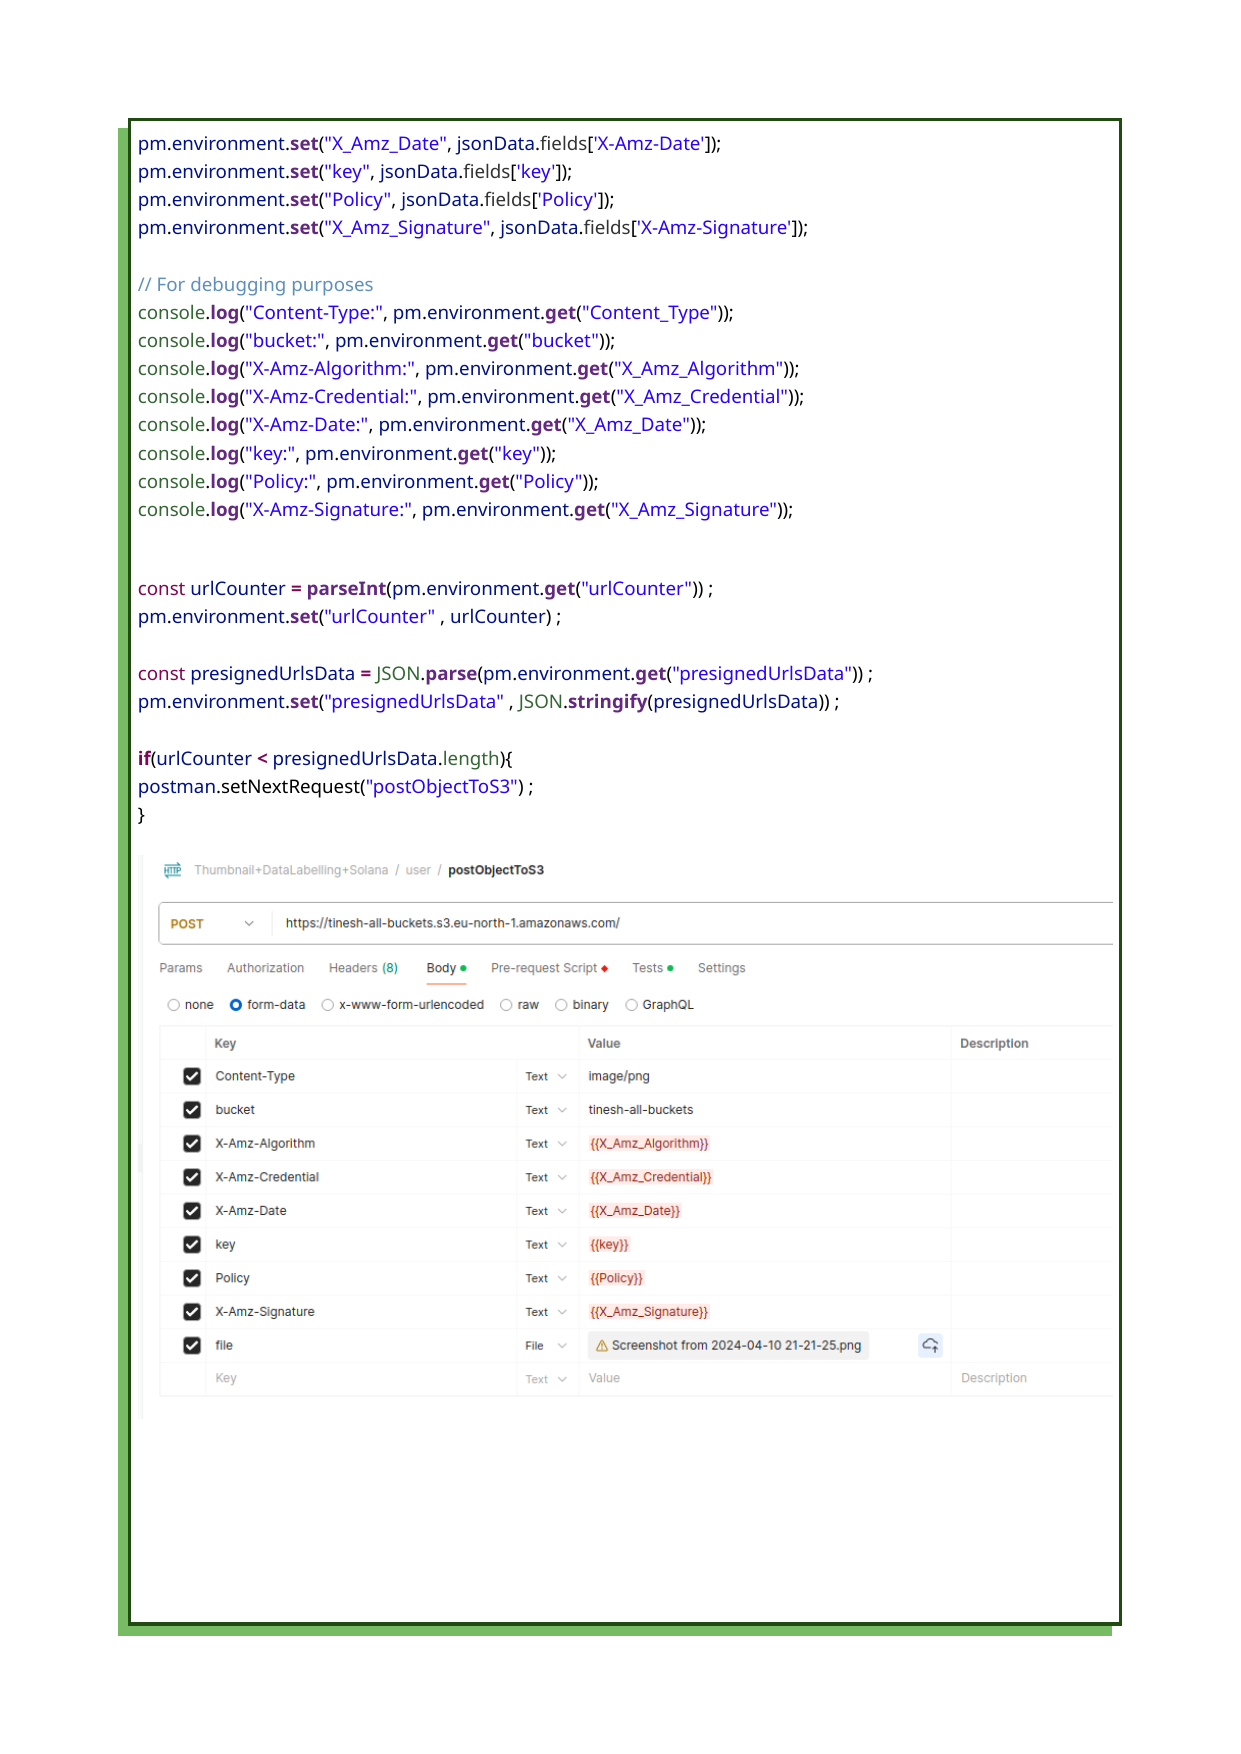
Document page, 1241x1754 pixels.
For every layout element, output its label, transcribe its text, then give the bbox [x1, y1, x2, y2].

text console.log("Policy:", pm.environment.get("Policy")); [138, 465, 1113, 493]
text pm.environment.set("presignedUrlsData" , JSON.stringify(presignedUrlsData)) ; [138, 686, 1113, 714]
text postman.setNextRequest("postObjectToS3") ; [138, 771, 1113, 799]
text const presignedUrlsData = JSON.parse(pm.environment.get("presignedUrlsData")) ; [138, 658, 1113, 686]
text if(urlCounter < presignedUrlsData.length){ [138, 743, 1113, 771]
text console.log("X-Amz-Signature:", pm.environment.get("X_Amz_Signature")); [138, 493, 1113, 522]
picture [137, 855, 1113, 1419]
text console.log("bucket:", pm.environment.get("bucket")); [138, 325, 1113, 353]
text // For debugging purposes [138, 268, 1113, 297]
text console.log("Content-Type:", pm.environment.get("Content_Type")); [138, 297, 1113, 325]
text console.log("X-Amz-Algorithm:", pm.environment.get("X_Amz_Algorithm")); [138, 353, 1113, 381]
text console.log("key:", pm.environment.get("key")); [138, 437, 1113, 465]
text const urlCounter = parseInt(pm.environment.get("urlCounter")) ; [138, 575, 1113, 601]
text pm.environment.set("urlCounter" , urlCounter) ; [138, 601, 1113, 629]
text console.log("X-Amz-Date:", pm.environment.get("X_Amz_Date")); [138, 409, 1113, 437]
text pm.environment.set("X_Amz_Date", jsonData.fields['X-Amz-Date']); [138, 127, 1113, 155]
text } [138, 799, 1113, 827]
text pm.environment.set("X_Amz_Signature", jsonData.fields['X-Amz-Signature']); [138, 212, 1113, 240]
text pm.environment.set("Policy", jsonData.fields['Policy']); [138, 183, 1113, 212]
text pm.environment.set("key", jsonData.fields['key']); [138, 155, 1113, 183]
text console.log("X-Amz-Credential:", pm.environment.get("X_Amz_Credential")); [138, 381, 1113, 409]
